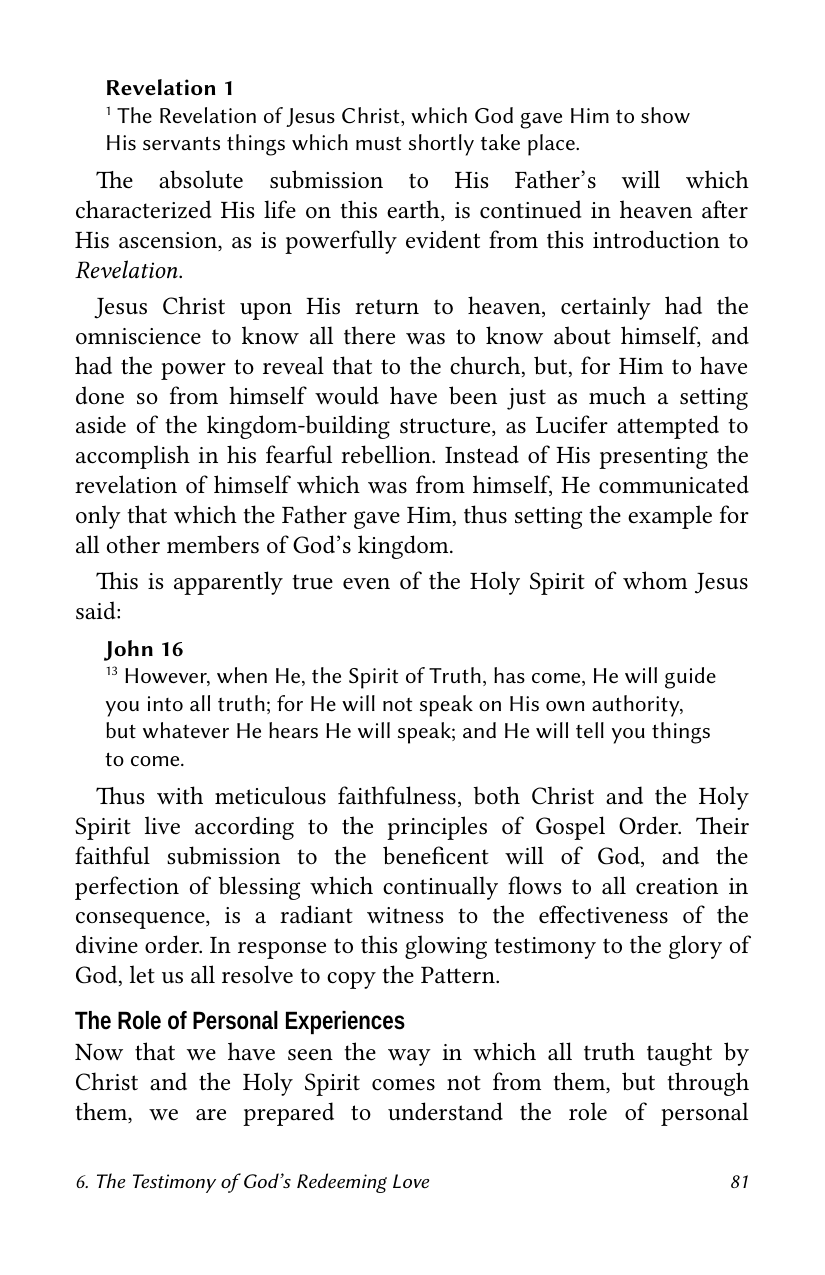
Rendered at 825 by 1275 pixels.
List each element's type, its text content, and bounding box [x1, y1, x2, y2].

text This is apparently true even of the Holy Spirit of whom Jesus said: [75, 567, 750, 626]
text Thus with meticulous faithfulness, both Christ and the Holy Spirit live according to the principles of Gospel Order. Their faithful submission to the beneficent will of God, and the perfection of blessing which continually flows to all creation in consequence, is a radiant witness to the effectiveness of the divine order. In response to this glowing testimony to the glory of God, let us all resolve to copy the Pattern. [75, 782, 750, 990]
text Now that we have seen the way in which all truth taught by Christ and the Holy Spirit comes not from them, but through them, we are prepared to understand the role of personal [75, 1038, 750, 1126]
text John 16 [105, 636, 750, 662]
text Revelation 1 [105, 75, 750, 101]
subtitle The Role of Personal Experiences [75, 1006, 750, 1035]
text 1 The Revelation of Jesus Christ, which God gave Him to show His servants things which must shortly take place. [105, 103, 720, 156]
text Jesus Christ upon His return to heaven, certainly had the omniscience to know all there was to know about himself, and had the power to reveal that to the church, but, for Him to have done so from himself would have been just as much a setting aside of the kingdom-building structure, as Lucifer attempted to accomplish in his fearful rebellion. Instead of His presenting the revelation of himself which was from himself, He communicated only that which the Father gave Him, thus setting the example for all other members of God’s kingdom. [75, 292, 750, 560]
text 13 However, when He, the Spirit of Truth, has come, He will guide you into all truth; for He will not speak on His own authority, but whatever He hears He will speak; and He will tell you things to come. [105, 663, 720, 772]
text The absolute submission to His Father’s will which characterized His life on this earth, is continued in heaven after His ascension, as is powerfully evident from this introduction to Revelation. [75, 166, 750, 284]
